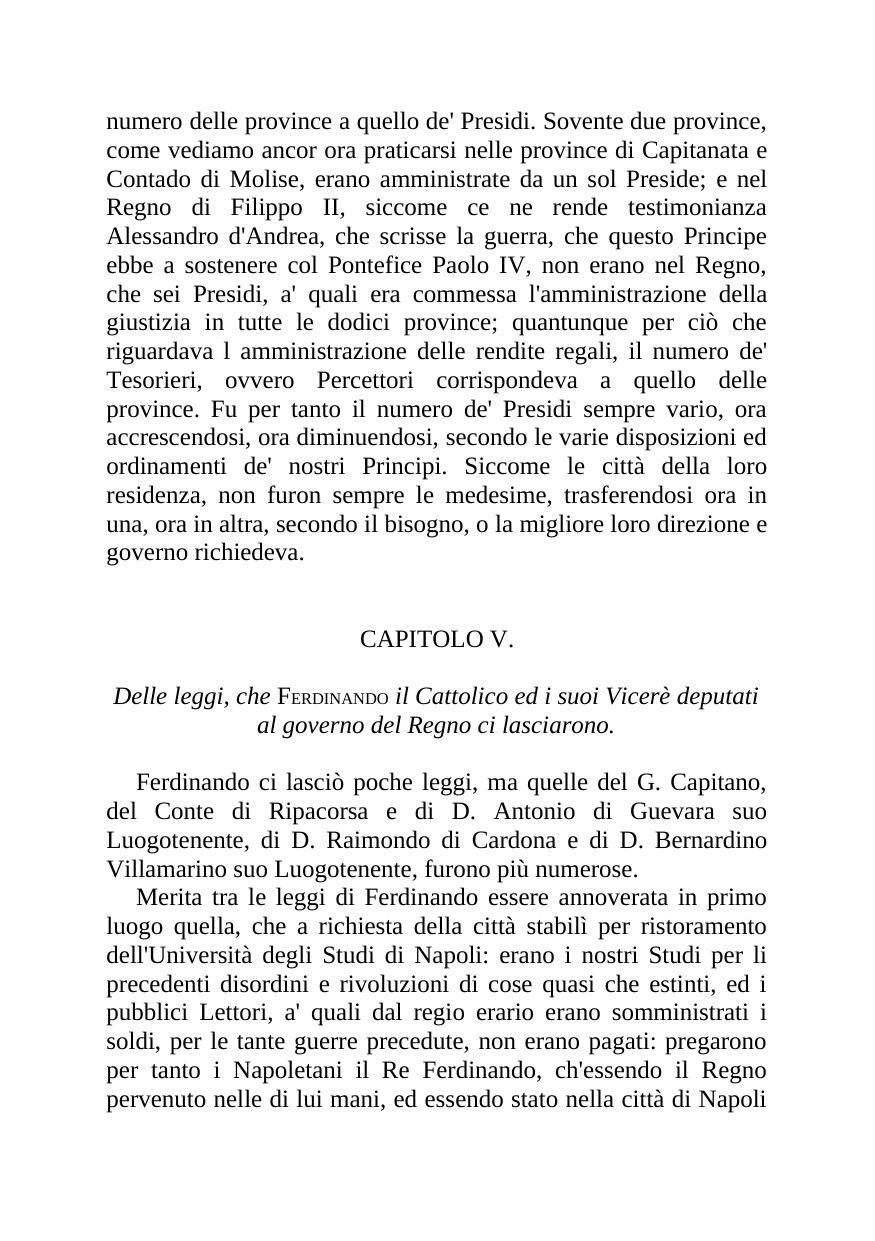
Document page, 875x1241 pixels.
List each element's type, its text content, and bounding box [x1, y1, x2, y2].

text numero delle province a quello de' Presidi. Sovente due province, come vediamo ancor ora praticarsi nelle province di Capitanata e Contado di Molise, erano amministrate da un sol Preside; e nel Regno di Filippo II, siccome ce ne rende testimonianza Alessandro d'Andrea, che scrisse la guerra, che questo Principe ebbe a sostenere col Pontefice Paolo IV, non erano nel Regno, che sei Presidi, a' quali era commessa l'amministrazione della giustizia in tutte le dodici province; quantunque per ciò che riguardava l amministrazione delle rendite regali, il numero de' Tesorieri, ovvero Percettori corrispondeva a quello delle province. Fu per tanto il numero de' Presidi sempre vario, ora accrescendosi, ora diminuendosi, secondo le varie disposizioni ed ordinamenti de' nostri Principi. Siccome le città della loro residenza, non furon sempre le medesime, trasferendosi ora in una, ora in altra, secondo il bisogno, o la migliore loro direzione e governo richiedeva. [106, 106, 768, 566]
text Delle leggi, che Ferdinando il Cattolico ed i suoi Vicerè deputati al governo del Regno ci lasciarono. [106, 681, 768, 739]
text Ferdinando ci lasciò poche leggi, ma quelle del G. Capitano, del Conte di Ripacorsa e di D. Antonio di Guevara suo Luogotenente, di D. Raimondo di Cardona e di D. Bernardino Villamarino suo Luogotenente, furono più numerose. [106, 767, 768, 882]
text CAPITOLO V. [106, 624, 768, 652]
text Merita tra le leggi di Ferdinando essere annoverata in primo luogo quella, che a richiesta della città stabilì per ristoramento dell'Università degli Studi di Napoli: erano i nostri Studi per li precedenti disordini e rivoluzioni di cose quasi che estinti, ed i pubblici Lettori, a' quali dal regio erario erano somministrati i soldi, per le tante guerre precedute, non erano pagati: pregarono per tanto i Napoletani il Re Ferdinando, ch'essendo il Regno pervenuto nelle di lui mani, ed essendo stato nella città di Napoli [106, 882, 768, 1112]
